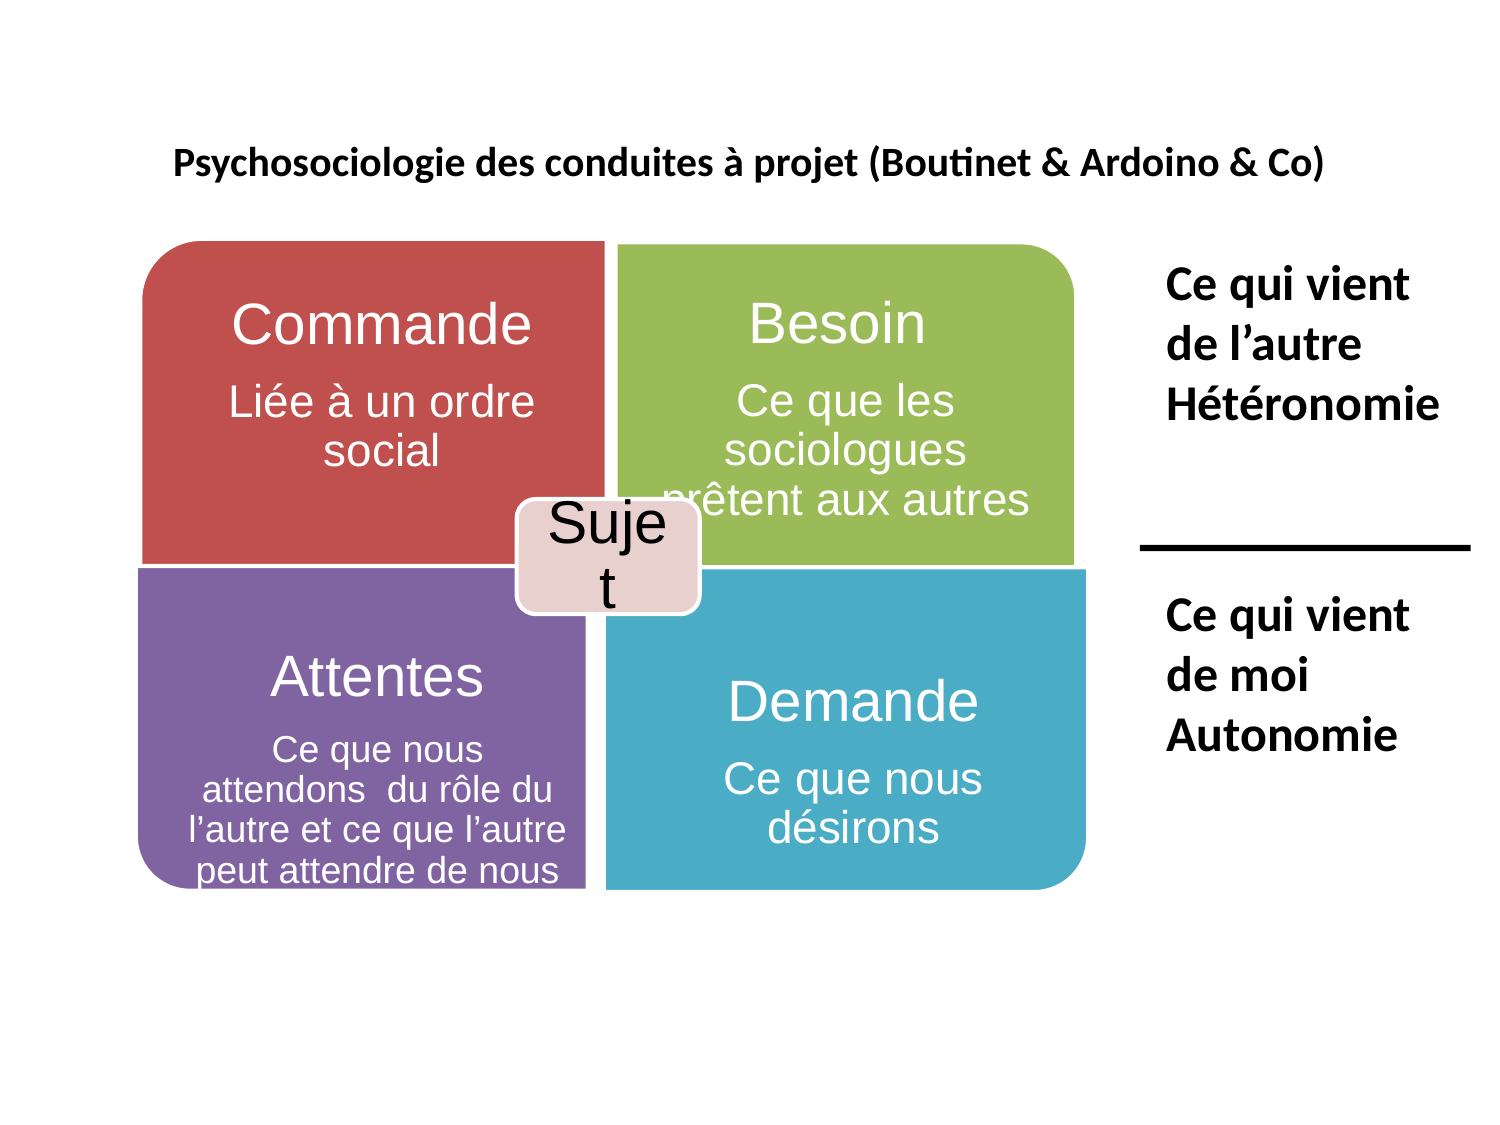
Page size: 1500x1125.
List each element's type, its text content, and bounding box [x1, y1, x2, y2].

text_box Demande Ce que nous désirons [603, 567, 1089, 893]
title Psychosociologie des conduites à projet (Boutinet & Ardoino & Co) [112, 66, 1387, 254]
text_box Ce qui vient de l’autre Hétéronomie [1151, 242, 1483, 438]
text_box Commande Liée à un ordre social [140, 238, 607, 565]
text_box Ce qui vient de moi Autonomie [1151, 574, 1459, 770]
text_box Sujet [516, 498, 700, 615]
text_box Attentes Ce que nous attendons du rôle du l’autre et ce que l’autre peut attendre de nous [135, 565, 588, 891]
text_box Besoin Ce que les sociologues prêtent aux autres [615, 242, 1077, 567]
